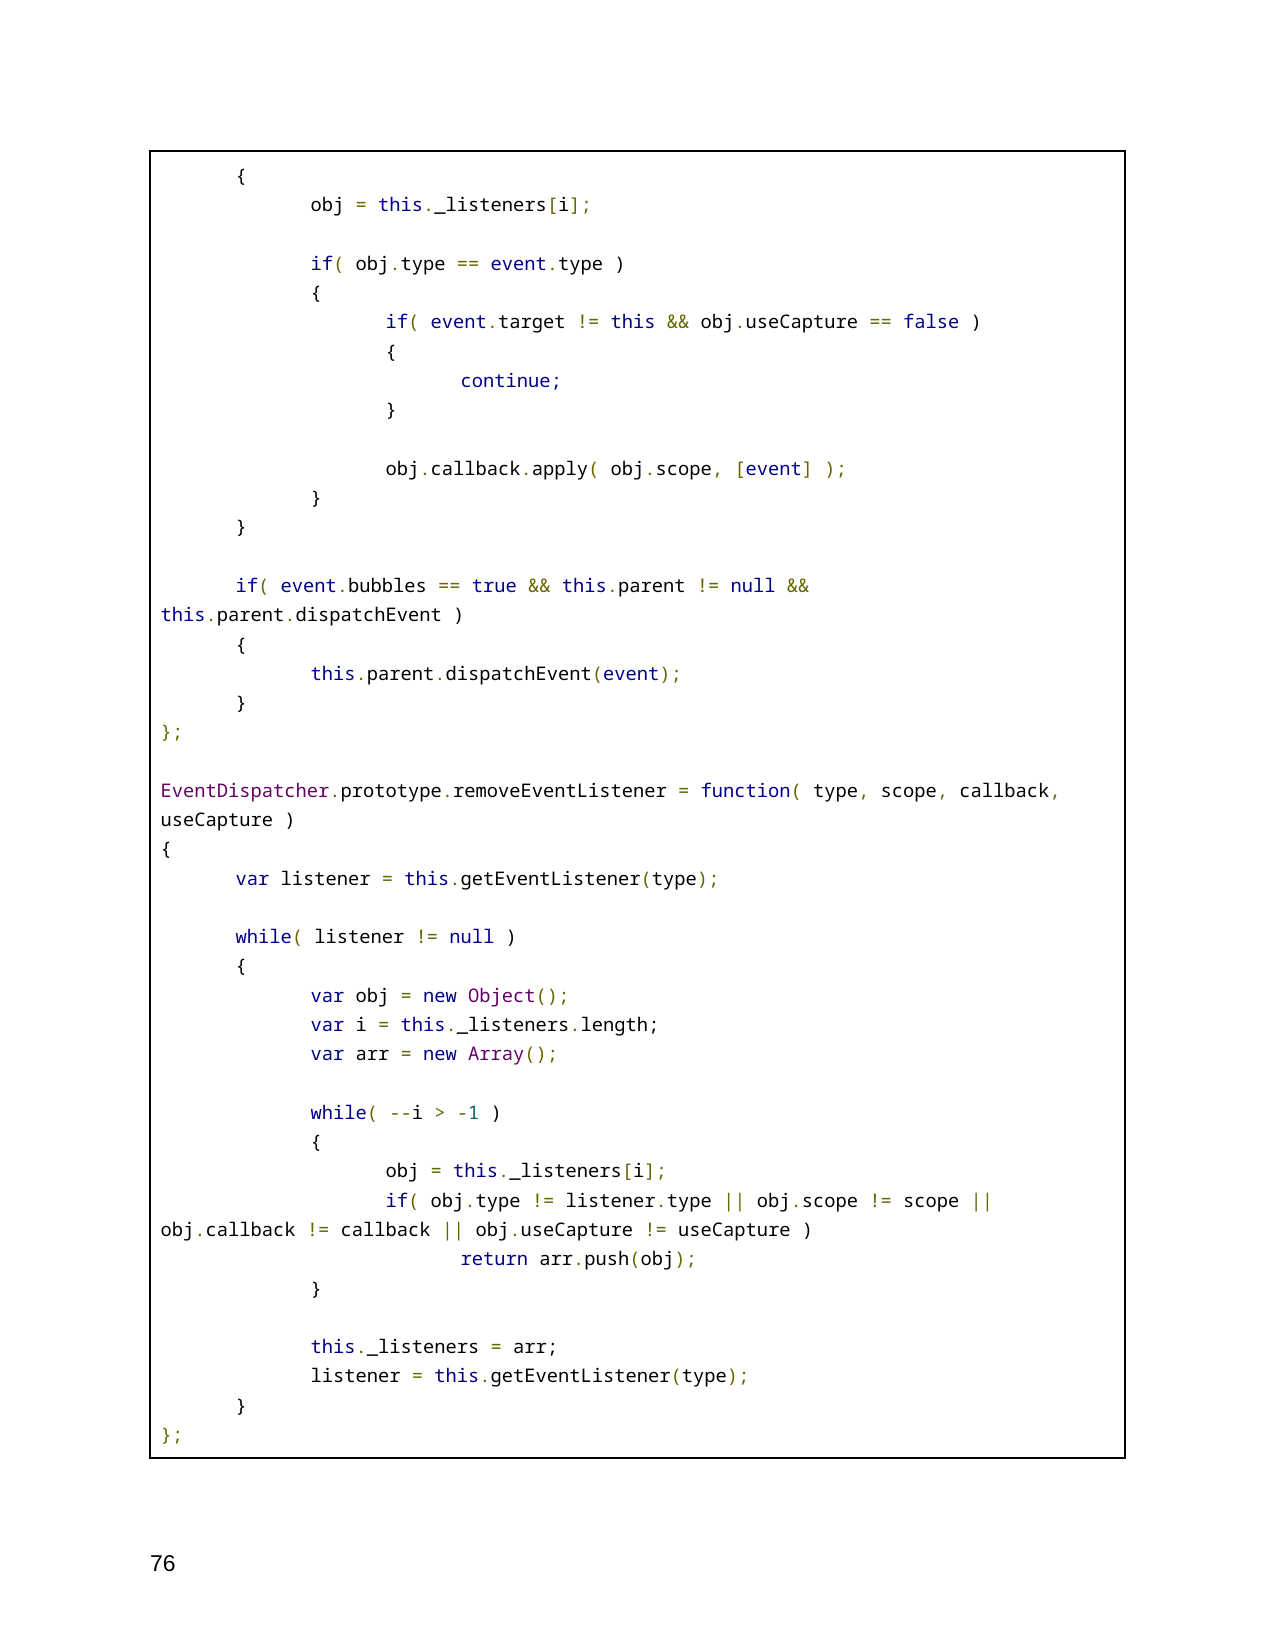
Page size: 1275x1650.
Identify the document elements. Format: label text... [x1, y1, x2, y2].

table_header { obj = this._listeners[i]; if( obj.type == event.type ) { if( event.target != this && obj.useCapture == false ) { continue; } obj.callback.apply( obj.scope, [event] ); } } if( event.bubbles == true && this.parent != null && this.parent.dispatchEvent ) { this.parent.dispatchEvent(event); } }; EventDispatcher.prototype.removeEventListener = function( type, scope, callback, useCapture ) { var listener = this.getEventListener(type); while( listener != null ) { var obj = new Object(); var i = this._listeners.length; var arr = new Array(); while( --i > -1 ) { obj = this._listeners[i]; if( obj.type != listener.type || obj.scope != scope || obj.callback != callback || obj.useCapture != useCapture ) return arr.push(obj); } this._listeners = arr; listener = this.getEventListener(type); } }; [151, 152, 1124, 1457]
